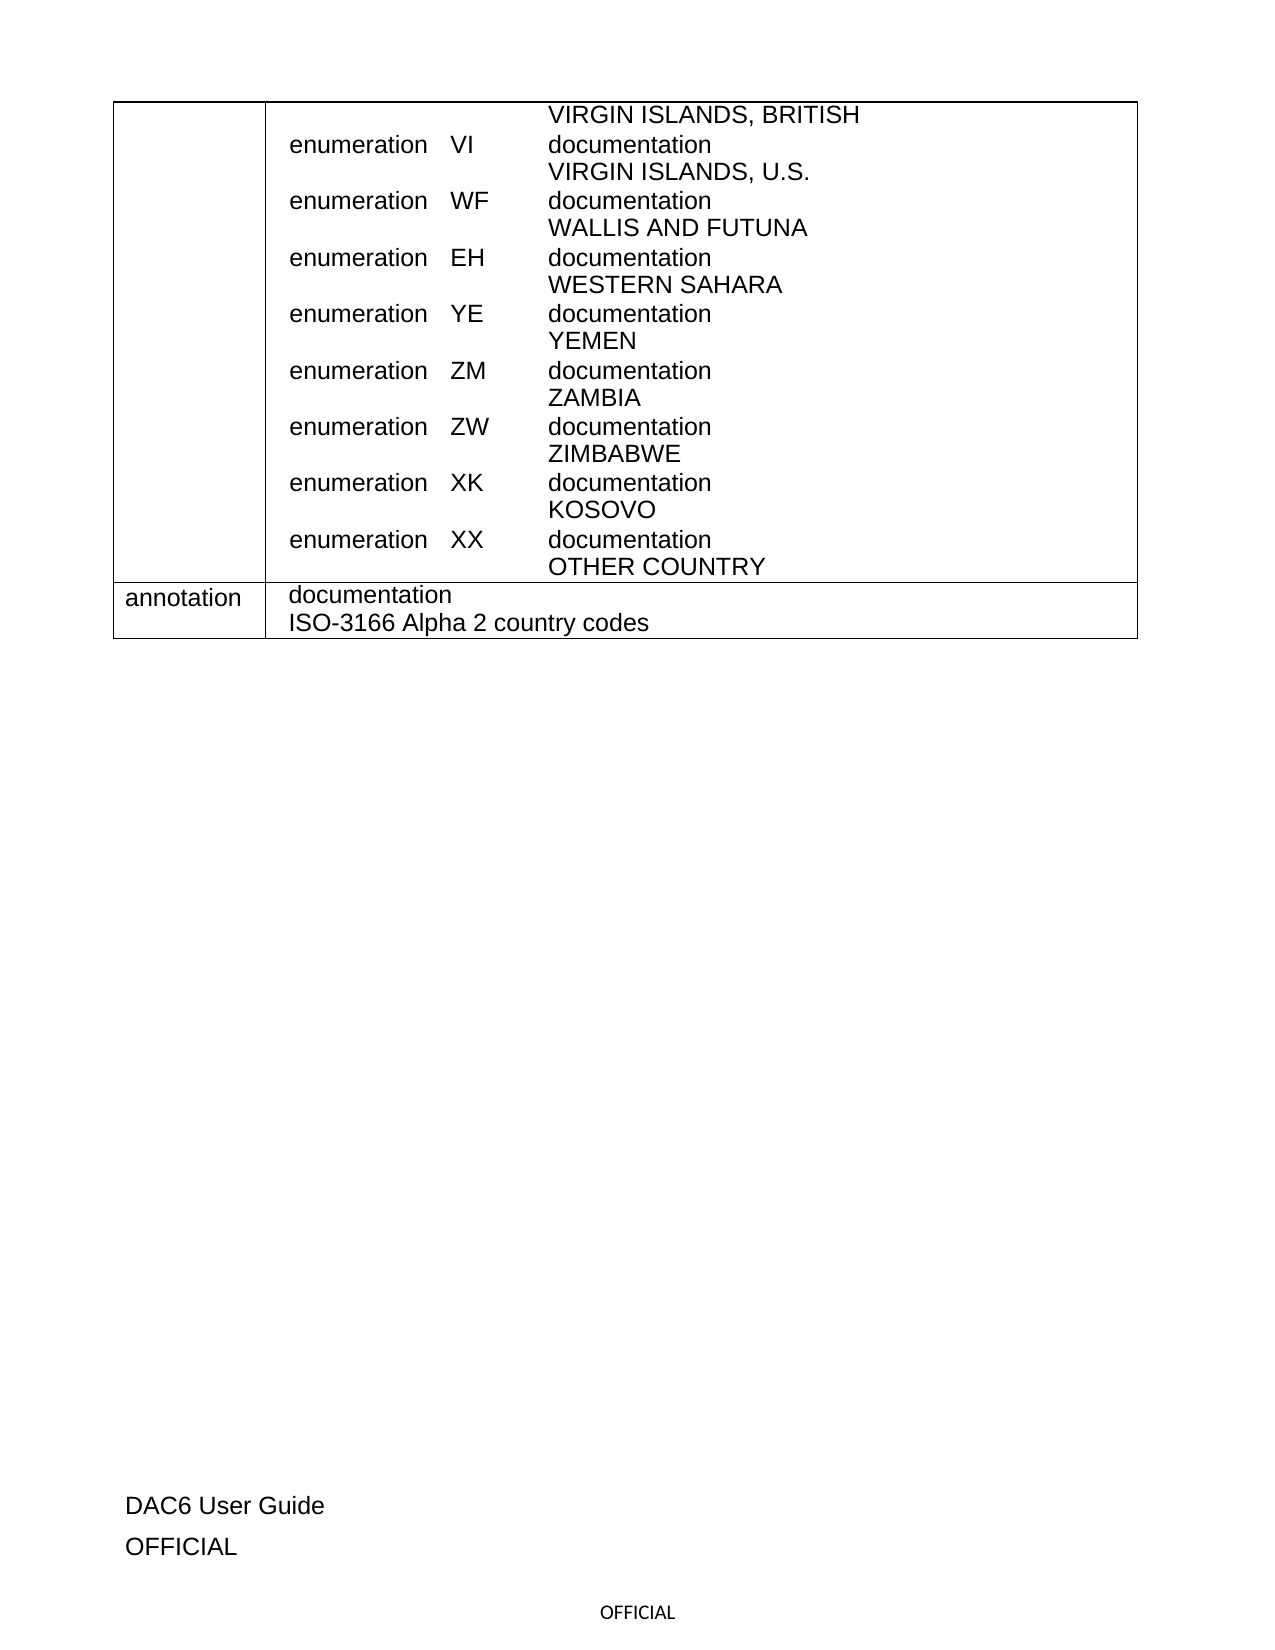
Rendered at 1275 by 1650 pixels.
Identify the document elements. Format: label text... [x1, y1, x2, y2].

table_cell documentation KOSOVO [518, 469, 1137, 525]
table_cell YE [439, 299, 518, 356]
table_cell enumeration [266, 243, 438, 299]
table_cell documentation [266, 583, 518, 610]
table_header [114, 103, 265, 582]
table_cell XX [439, 525, 518, 582]
table_cell [518, 583, 1137, 610]
table_cell enumeration [266, 130, 438, 186]
table_header VIRGIN ISLANDS, BRITISH [518, 103, 1137, 130]
table_cell documentation YEMEN [518, 299, 1137, 356]
table_cell enumeration [266, 469, 438, 525]
table_cell annotation [114, 583, 265, 638]
table_header [439, 103, 518, 130]
table_cell EH [439, 243, 518, 299]
table_cell enumeration [266, 525, 438, 582]
table_cell XK [439, 469, 518, 525]
table_cell enumeration [266, 186, 438, 243]
table_cell enumeration [266, 412, 438, 469]
table_cell documentation WESTERN SAHARA [518, 243, 1137, 299]
table_cell documentation ZIMBABWE [518, 412, 1137, 469]
table_cell documentation ZAMBIA [518, 356, 1137, 412]
table_header [266, 103, 438, 130]
table_cell enumeration [266, 299, 438, 356]
table_cell documentation OTHER COUNTRY [518, 525, 1137, 582]
table_cell enumeration [266, 356, 438, 412]
table_cell ZW [439, 412, 518, 469]
table_cell ISO-3166 Alpha 2 country codes [266, 610, 1137, 638]
table_cell VI [439, 130, 518, 186]
table_cell documentation WALLIS AND FUTUNA [518, 186, 1137, 243]
table_cell WF [439, 186, 518, 243]
table_cell documentation VIRGIN ISLANDS, U.S. [518, 130, 1137, 186]
table_cell ZM [439, 356, 518, 412]
